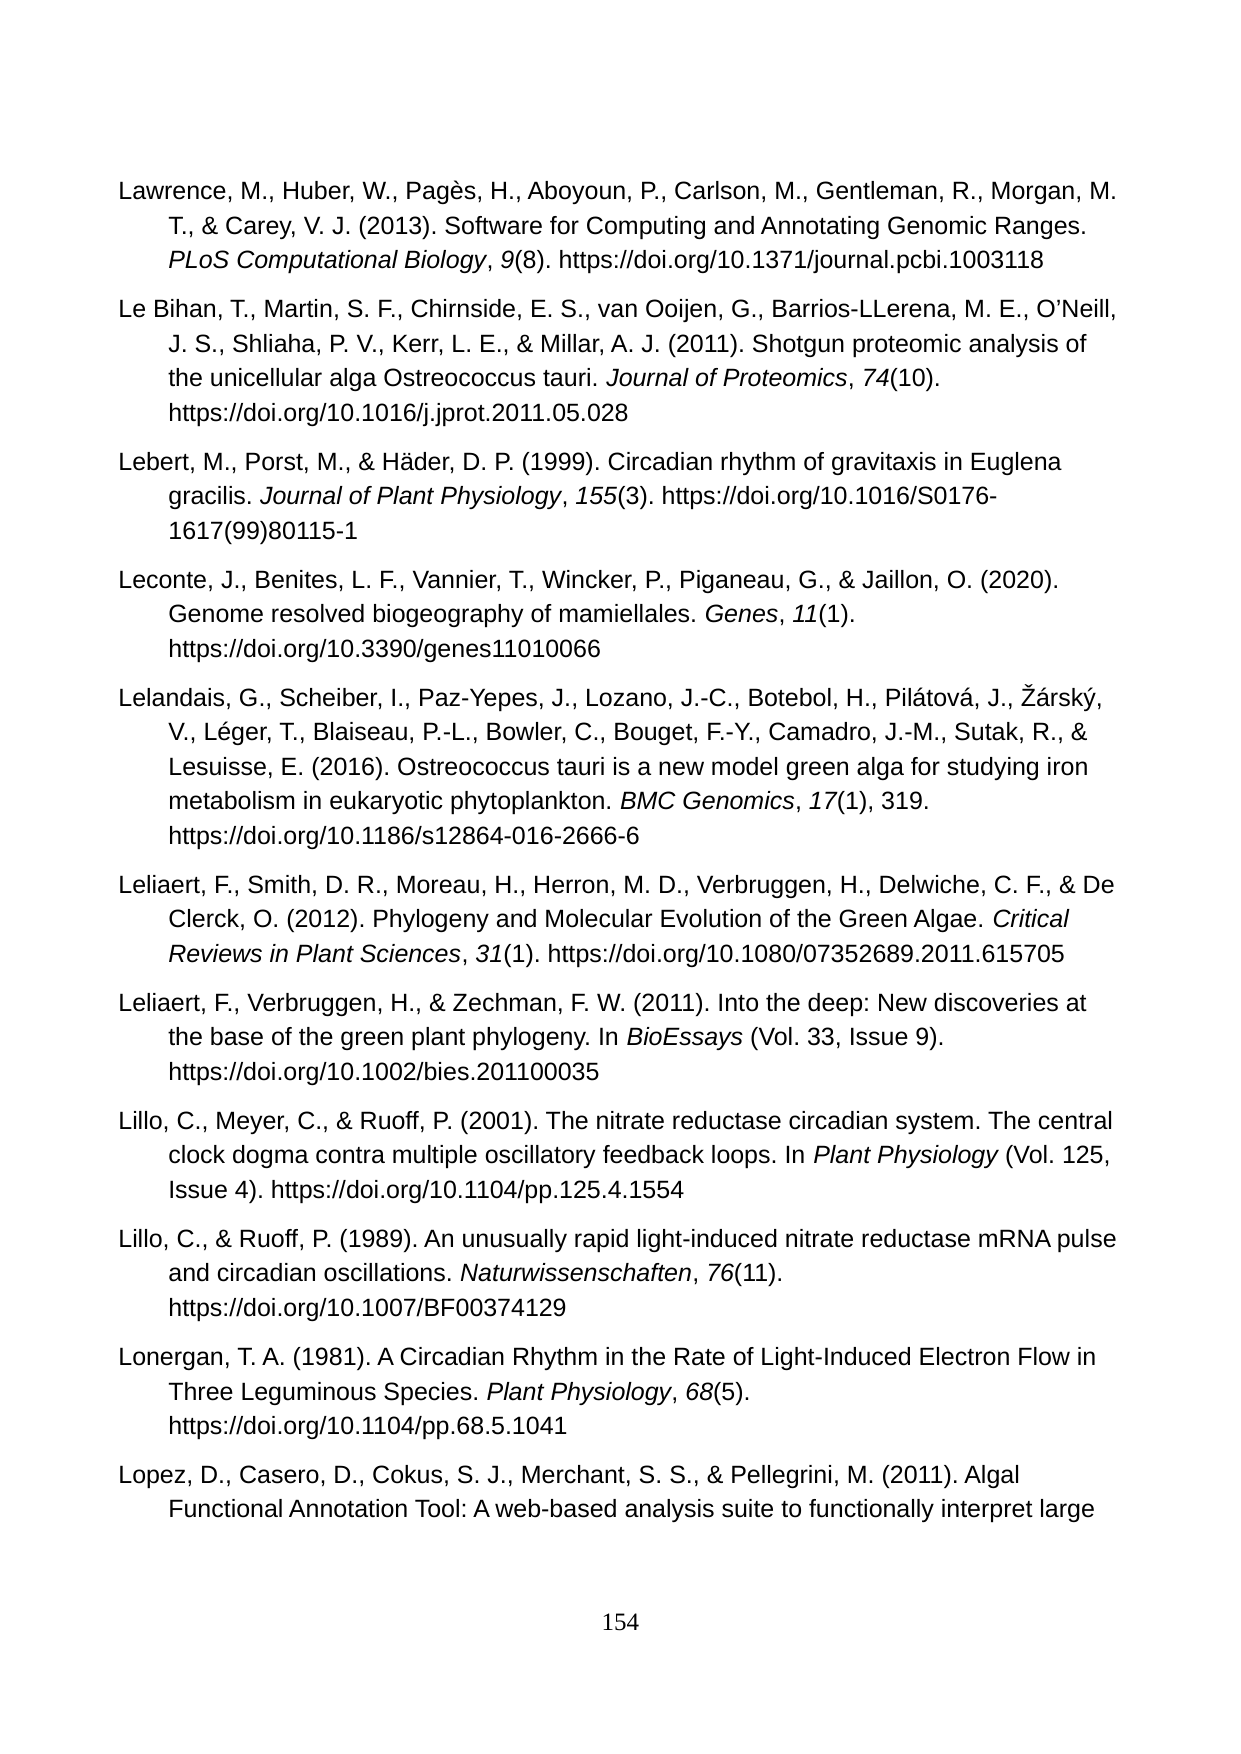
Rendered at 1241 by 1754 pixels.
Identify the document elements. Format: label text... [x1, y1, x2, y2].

text Lopez, D., Casero, D., Cokus, S. J., Merchant, S. S., & Pellegrini, M. (2011). Algal Functional Annotation Tool: A web-based analysis suite to functionally interpret large [118, 1460, 1122, 1523]
text Leconte, J., Benites, L. F., Vannier, T., Wincker, P., Piganeau, G., & Jaillon, O. (2020). Genome resolved biogeography of mamiellales. Genes, 11(1). https://doi.org/10.3390/genes11010066 [118, 565, 1122, 663]
text Leliaert, F., Smith, D. R., Moreau, H., Herron, M. D., Verbruggen, H., Delwiche, C. F., & De Clerck, O. (2012). Phylogeny and Molecular Evolution of the Green Algae. Critical Reviews in Plant Sciences, 31(1). https://doi.org/10.1080/07352689.2011.615705 [118, 870, 1122, 968]
text Lillo, C., Meyer, C., & Ruoff, P. (2001). The nitrate reductase circadian system. The central clock dogma contra multiple oscillatory feedback loops. In Plant Physiology (Vol. 125, Issue 4). https://doi.org/10.1104/pp.125.4.1554 [118, 1106, 1122, 1204]
text Lelandais, G., Scheiber, I., Paz-Yepes, J., Lozano, J.-C., Botebol, H., Pilátová, J., Žárský, V., Léger, T., Blaiseau, P.-L., Bowler, C., Bouget, F.-Y., Camadro, J.-M., Sutak, R., & Lesuisse, E. (2016). Ostreococcus tauri is a new model green alga for studying iron metabolism in eukaryotic phytoplankton. BMC Genomics, 17(1), 319. https://doi.org/10.1186/s12864-016-2666-6 [118, 683, 1122, 849]
text Lillo, C., & Ruoff, P. (1989). An unusually rapid light-induced nitrate reductase mRNA pulse and circadian oscillations. Naturwissenschaften, 76(11). https://doi.org/10.1007/BF00374129 [118, 1224, 1122, 1322]
text Le Bihan, T., Martin, S. F., Chirnside, E. S., van Ooijen, G., Barrios-LLerena, M. E., O’Neill, J. S., Shliaha, P. V., Kerr, L. E., & Millar, A. J. (2011). Shotgun proteomic analysis of the unicellular alga Ostreococcus tauri. Journal of Proteomics, 74(10). https://doi.org/10.1016/j.jprot.2011.05.028 [118, 294, 1122, 427]
text Lebert, M., Porst, M., & Häder, D. P. (1999). Circadian rhythm of gravitaxis in Euglena gracilis. Journal of Plant Physiology, 155(3). https://doi.org/10.1016/S0176-1617(99)80115-1 [118, 447, 1122, 544]
text Lawrence, M., Huber, W., Pagès, H., Aboyoun, P., Carlson, M., Gentleman, R., Morgan, M. T., & Carey, V. J. (2013). Software for Computing and Annotating Genomic Ranges. PLoS Computational Biology, 9(8). https://doi.org/10.1371/journal.pcbi.1003118 [118, 176, 1122, 274]
text Leliaert, F., Verbruggen, H., & Zechman, F. W. (2011). Into the deep: New discoveries at the base of the green plant phylogeny. In BioEssays (Vol. 33, Issue 9). https://doi.org/10.1002/bies.201100035 [118, 988, 1122, 1086]
text Lonergan, T. A. (1981). A Circadian Rhythm in the Rate of Light-Induced Electron Flow in Three Leguminous Species. Plant Physiology, 68(5). https://doi.org/10.1104/pp.68.5.1041 [118, 1342, 1122, 1440]
